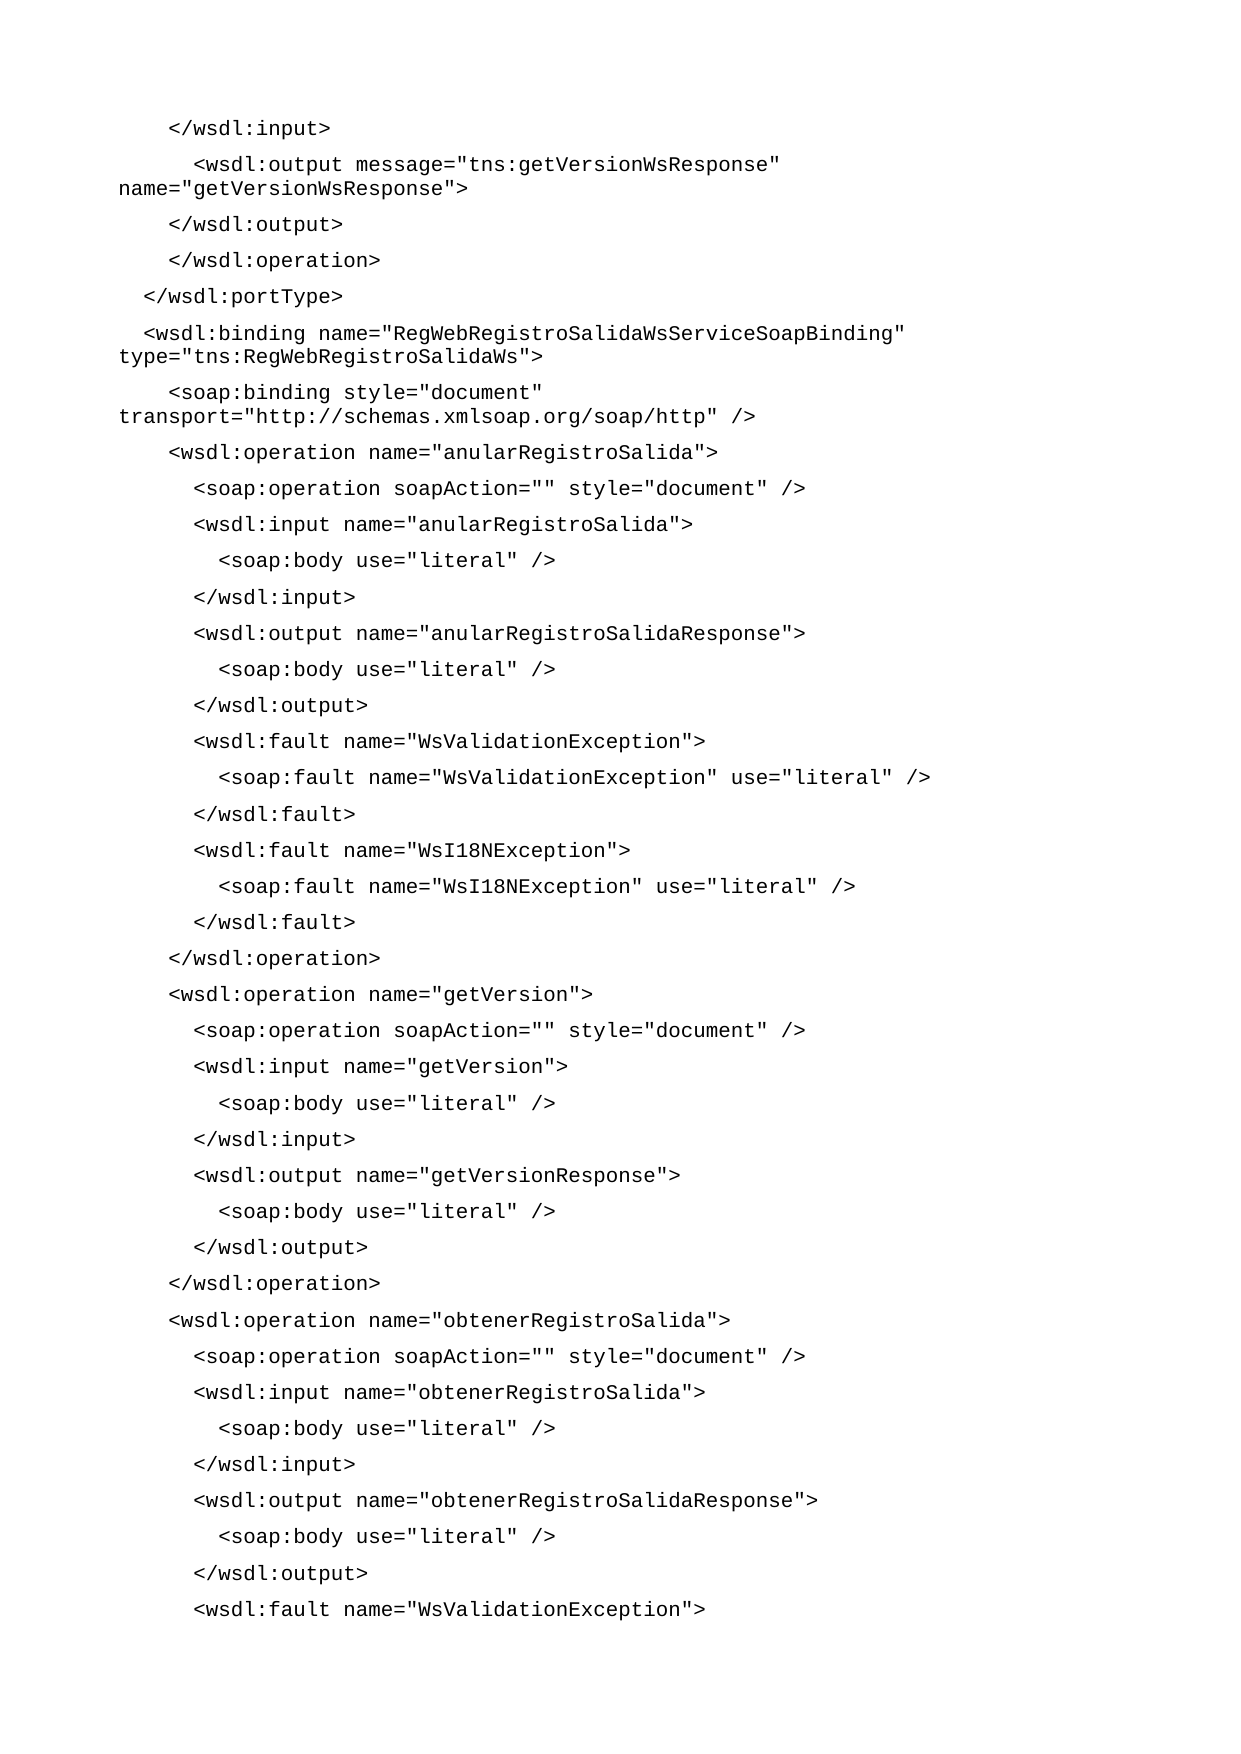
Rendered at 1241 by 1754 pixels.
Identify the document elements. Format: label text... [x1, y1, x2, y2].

text <wsdl:fault name="WsValidationException"> [118, 731, 1122, 755]
text <wsdl:input name="anularRegistroSalida"> [118, 514, 1122, 538]
text <wsdl:fault name="WsValidationException"> [118, 1599, 1122, 1622]
text </wsdl:portType> [118, 286, 1122, 310]
text <wsdl:operation name="anularRegistroSalida"> [118, 442, 1122, 466]
text <wsdl:input name="getVersion"> [118, 1057, 1122, 1080]
text </wsdl:fault> [118, 803, 1122, 827]
text </wsdl:operation> [118, 1273, 1122, 1297]
text </wsdl:fault> [118, 912, 1122, 936]
text </wsdl:input> [118, 1129, 1122, 1152]
text </wsdl:output> [118, 1563, 1122, 1586]
text <wsdl:operation name="obtenerRegistroSalida"> [118, 1309, 1122, 1333]
text <wsdl:binding name="RegWebRegistroSalidaWsServiceSoapBinding" type="tns:RegWebRegistroSalidaWs"> [118, 322, 1122, 370]
text <wsdl:output name="obtenerRegistroSalidaResponse"> [118, 1490, 1122, 1514]
text </wsdl:output> [118, 1237, 1122, 1261]
text <wsdl:output name="getVersionResponse"> [118, 1165, 1122, 1189]
text </wsdl:operation> [118, 250, 1122, 274]
text <soap:fault name="WsValidationException" use="literal" /> [118, 767, 1122, 791]
text <wsdl:input name="obtenerRegistroSalida"> [118, 1382, 1122, 1406]
text </wsdl:input> [118, 1454, 1122, 1478]
text <wsdl:fault name="WsI18NException"> [118, 840, 1122, 863]
text <soap:body use="literal" /> [118, 1418, 1122, 1442]
text <soap:operation soapAction="" style="document" /> [118, 1020, 1122, 1044]
text <soap:operation soapAction="" style="document" /> [118, 478, 1122, 502]
text <wsdl:operation name="getVersion"> [118, 984, 1122, 1008]
text <soap:fault name="WsI18NException" use="literal" /> [118, 876, 1122, 899]
text <wsdl:output name="anularRegistroSalidaResponse"> [118, 623, 1122, 646]
text <soap:body use="literal" /> [118, 1201, 1122, 1225]
text </wsdl:output> [118, 695, 1122, 719]
text <soap:body use="literal" /> [118, 659, 1122, 683]
text </wsdl:operation> [118, 948, 1122, 972]
text <soap:operation soapAction="" style="document" /> [118, 1346, 1122, 1369]
text <soap:body use="literal" /> [118, 551, 1122, 574]
text </wsdl:output> [118, 214, 1122, 238]
text <soap:binding style="document" transport="http://schemas.xmlsoap.org/soap/http" /> [118, 382, 1122, 429]
text <soap:body use="literal" /> [118, 1526, 1122, 1550]
text </wsdl:input> [118, 118, 1122, 142]
text <soap:body use="literal" /> [118, 1093, 1122, 1116]
text <wsdl:output message="tns:getVersionWsResponse" name="getVersionWsResponse"> [118, 154, 1122, 202]
text </wsdl:input> [118, 587, 1122, 610]
